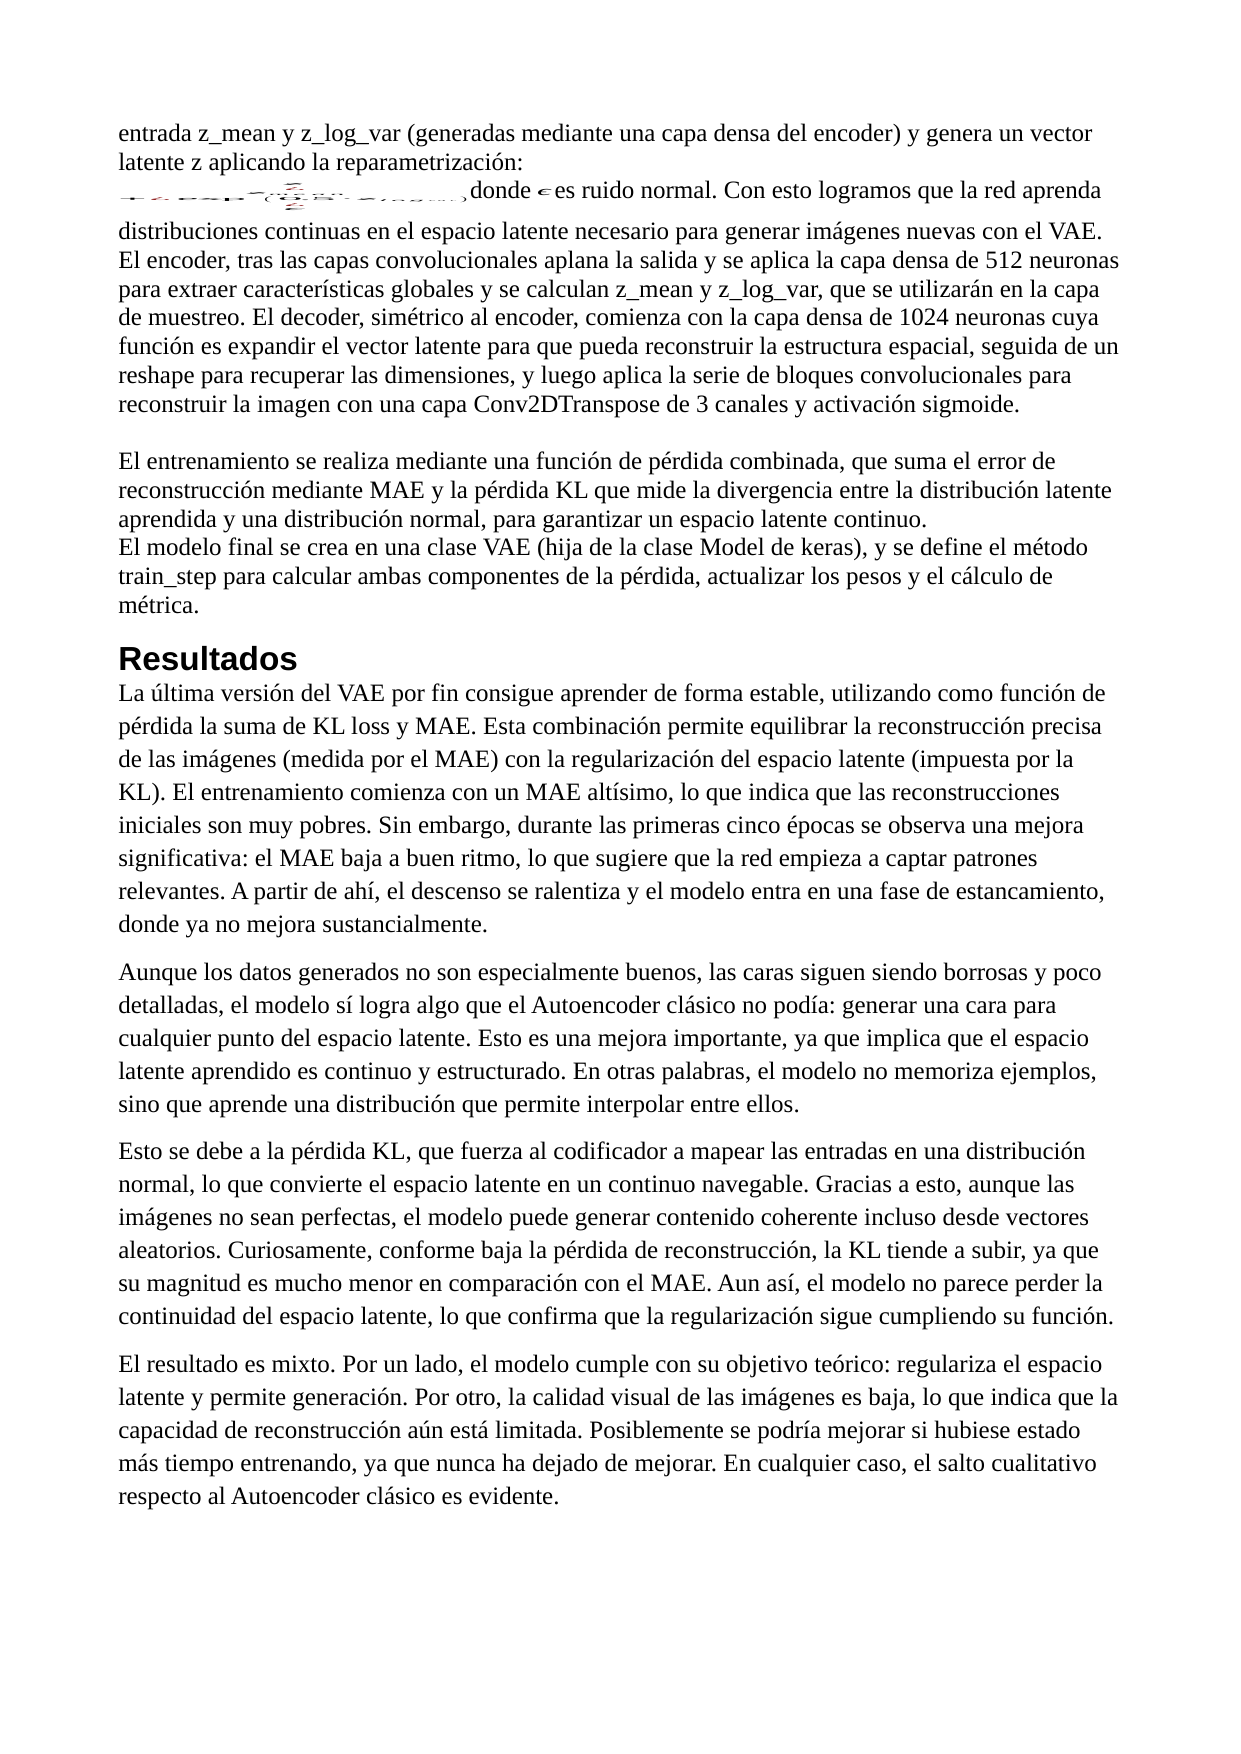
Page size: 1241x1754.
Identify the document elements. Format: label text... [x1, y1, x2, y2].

text Esto se debe a la pérdida KL, que fuerza al codificador a mapear las entradas en una distribución normal, lo que convierte el espacio latente en un continuo navegable. Gracias a esto, aunque las imágenes no sean perfectas, el modelo puede generar contenido coherente incluso desde vectores aleatorios. Curiosamente, conforme baja la pérdida de reconstrucción, la KL tiende a subir, ya que su magnitud es mucho menor en comparación con el MAE. Aun así, el modelo no parece perder la continuidad del espacio latente, lo que confirma que la regularización sigue cumpliendo su función. [118, 1136, 1122, 1330]
text donde es ruido normal. Con esto logramos que la red aprenda distribuciones continuas en el espacio latente necesario para generar imágenes nuevas con el VAE. [118, 176, 1122, 245]
text El entrenamiento se realiza mediante una función de pérdida combinada, que suma el error de reconstrucción mediante MAE y la pérdida KL que mide la divergencia entre la distribución latente aprendida y una distribución normal, para garantizar un espacio latente continuo. [118, 446, 1122, 532]
text El modelo final se crea en una clase VAE (hija de la clase Model de keras), y se define el método train_step para calcular ambas componentes de la pérdida, actualizar los pesos y el cálculo de métrica. [118, 532, 1122, 619]
text La última versión del VAE por fin consigue aprender de forma estable, utilizando como función de pérdida la suma de KL loss y MAE. Esta combinación permite equilibrar la reconstrucción precisa de las imágenes (medida por el MAE) con la regularización del espacio latente (impuesta por la KL). El entrenamiento comienza con un MAE altísimo, lo que indica que las reconstrucciones iniciales son muy pobres. Sin embargo, durante las primeras cinco épocas se observa una mejora significativa: el MAE baja a buen ritmo, lo que sugiere que la red empieza a captar patrones relevantes. A partir de ahí, el descenso se ralentiza y el modelo entra en una fase de estancamiento, donde ya no mejora sustancialmente. [118, 678, 1122, 938]
text Aunque los datos generados no son especialmente buenos, las caras siguen siendo borrosas y poco detalladas, el modelo sí logra algo que el Autoencoder clásico no podía: generar una cara para cualquier punto del espacio latente. Esto es una mejora importante, ya que implica que el espacio latente aprendido es continuo y estructurado. En otras palabras, el modelo no memoriza ejemplos, sino que aprende una distribución que permite interpolar entre ellos. [118, 957, 1122, 1117]
text entrada z_mean y z_log_var (generadas mediante una capa densa del encoder) y genera un vector latente z aplicando la reparametrización: [118, 118, 1122, 176]
text El encoder, tras las capas convolucionales aplana la salida y se aplica la capa densa de 512 neuronas para extraer características globales y se calculan z_mean y z_log_var, que se utilizarán en la capa de muestreo. El decoder, simétrico al encoder, comienza con la capa densa de 1024 neuronas cuya función es expandir el vector latente para que pueda reconstruir la estructura espacial, seguida de un reshape para recuperar las dimensiones, y luego aplica la serie de bloques convolucionales para reconstruir la imagen con una capa Conv2DTranspose de 3 canales y activación sigmoide. [118, 245, 1122, 417]
subtitle Resultados [118, 639, 1122, 678]
text El resultado es mixto. Por un lado, el modelo cumple con su objetivo teórico: regulariza el espacio latente y permite generación. Por otro, la calidad visual de las imágenes es baja, lo que indica que la capacidad de reconstrucción aún está limitada. Posiblemente se podría mejorar si hubiese estado más tiempo entrenando, ya que nunca ha dejado de mejorar. En cualquier caso, el salto cualitativo respecto al Autoencoder clásico es evidente. [118, 1349, 1122, 1510]
